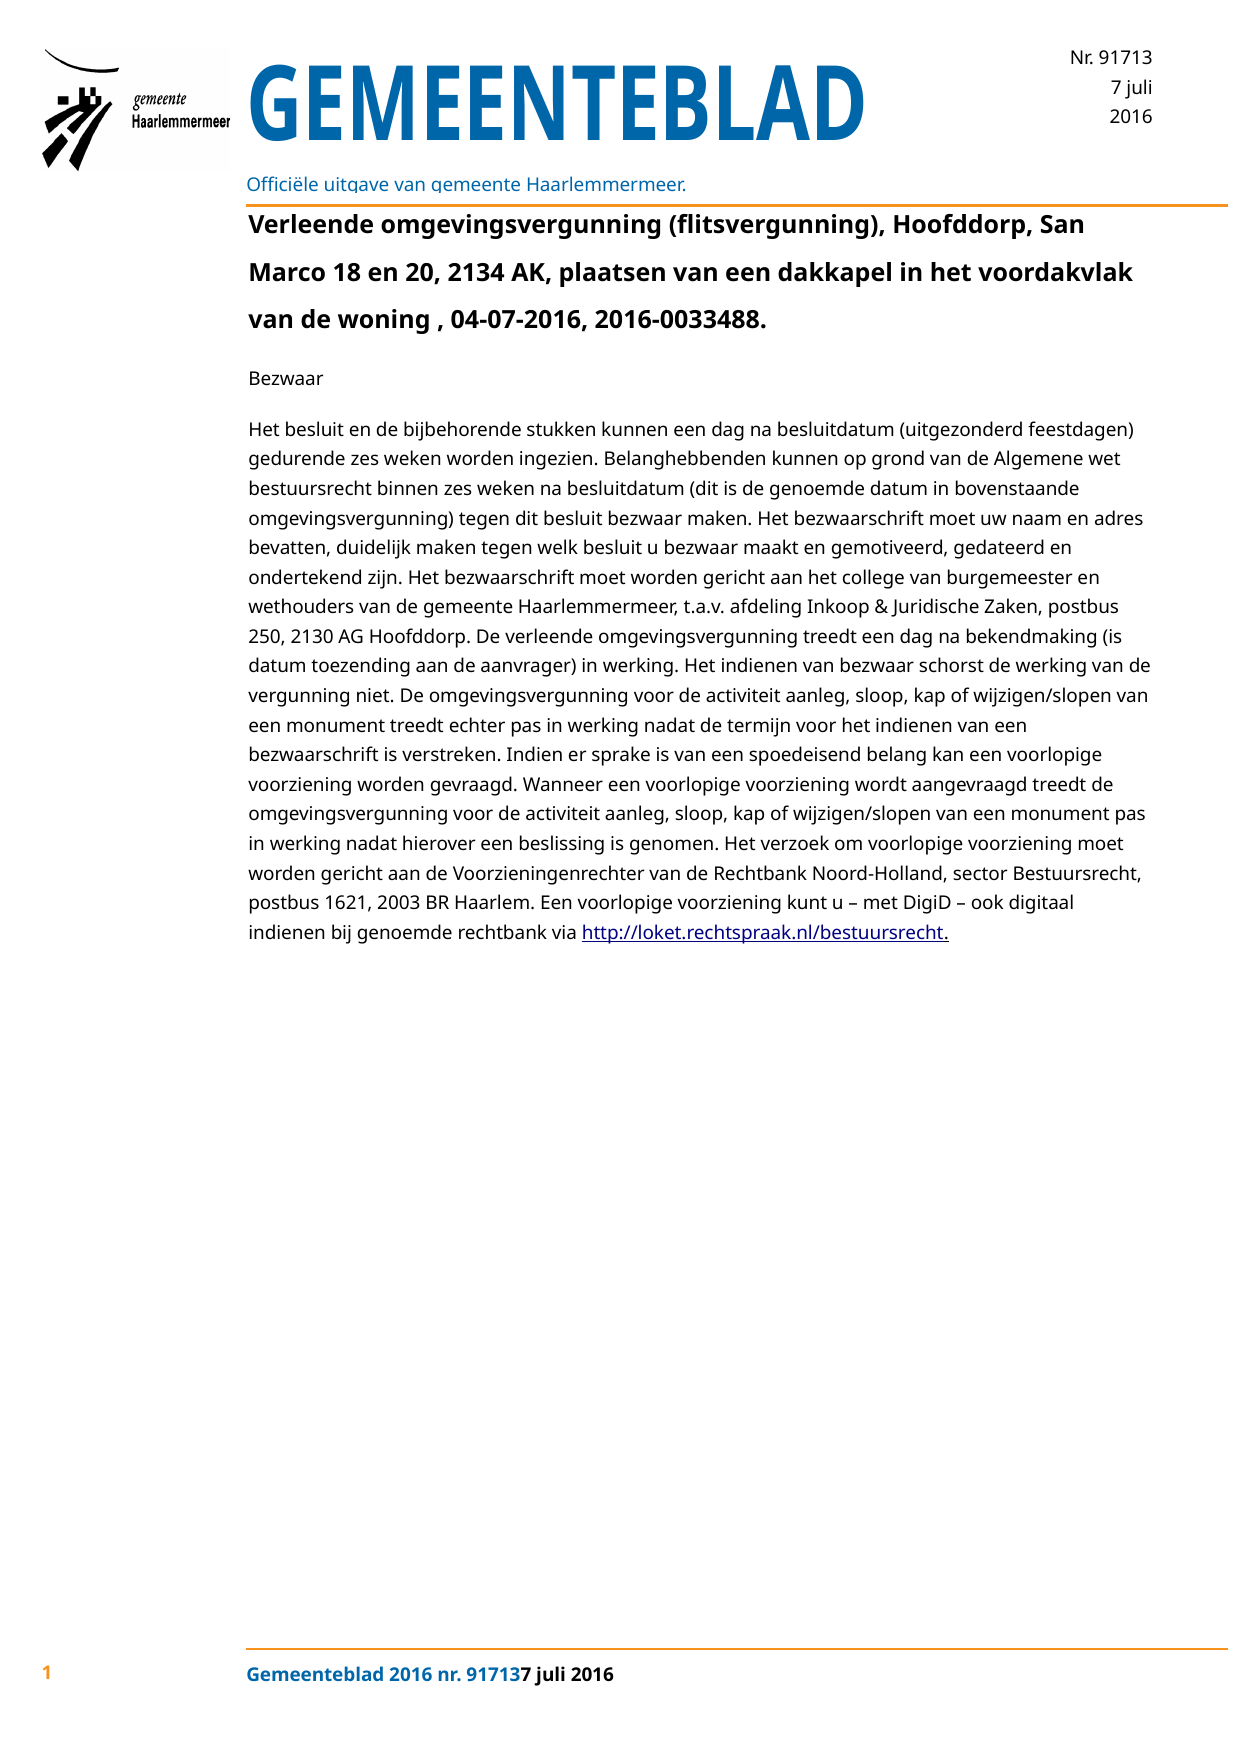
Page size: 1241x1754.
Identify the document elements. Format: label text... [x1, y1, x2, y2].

text Het besluit en de bijbehorende stukken kunnen een dag na besluitdatum (uitgezonderd feestdagen) gedurende zes weken worden ingezien. Belanghebbenden kunnen op grond van de Algemene wet bestuursrecht binnen zes weken na besluitdatum (dit is de genoemde datum in bovenstaande omgevingsvergunning) tegen dit besluit bezwaar maken. Het bezwaarschrift moet uw naam en adres bevatten, duidelijk maken tegen welk besluit u bezwaar maakt en gemotiveerd, gedateerd en ondertekend zijn. Het bezwaarschrift moet worden gericht aan het college van burgemeester en wethouders van de gemeente Haarlemmermeer, t.a.v. afdeling Inkoop & Juridische Zaken, postbus 250, 2130 AG Hoofddorp. De verleende omgevingsvergunning treedt een dag na bekendmaking (is datum toezending aan de aanvrager) in werking. Het indienen van bezwaar schorst de werking van de vergunning niet. De omgevingsvergunning voor de activiteit aanleg, sloop, kap of wijzigen/slopen van een monument treedt echter pas in werking nadat de termijn voor het indienen van een bezwaarschrift is verstreken. Indien er sprake is van een spoedeisend belang kan een voorlopige voorziening worden gevraagd. Wanneer een voorlopige voorziening wordt aangevraagd treedt de omgevingsvergunning voor de activiteit aanleg, sloop, kap of wijzigen/slopen van een monument pas in werking nadat hierover een beslissing is genomen. Het verzoek om voorlopige voorziening moet worden gericht aan de Voorzieningenrechter van de Rechtbank Noord-Holland, sector Bestuursrecht, postbus 1621, 2003 BR Haarlem. Een voorlopige voorziening kunt u – met DigiD – ook digitaal indienen bij genoemde rechtbank via http://loket.rechtspraak.nl/bestuursrecht. [248, 416, 1152, 944]
text Bezwaar [248, 366, 1152, 391]
picture [41, 47, 231, 172]
text Verleende omgevingsvergunning (flitsvergunning), Hoofddorp, San Marco 18 en 20, 2134 AK, plaatsen van een dakkapel in het voordakvlak van de woning , 04-07-2016, 2016-0033488. [248, 207, 1152, 336]
